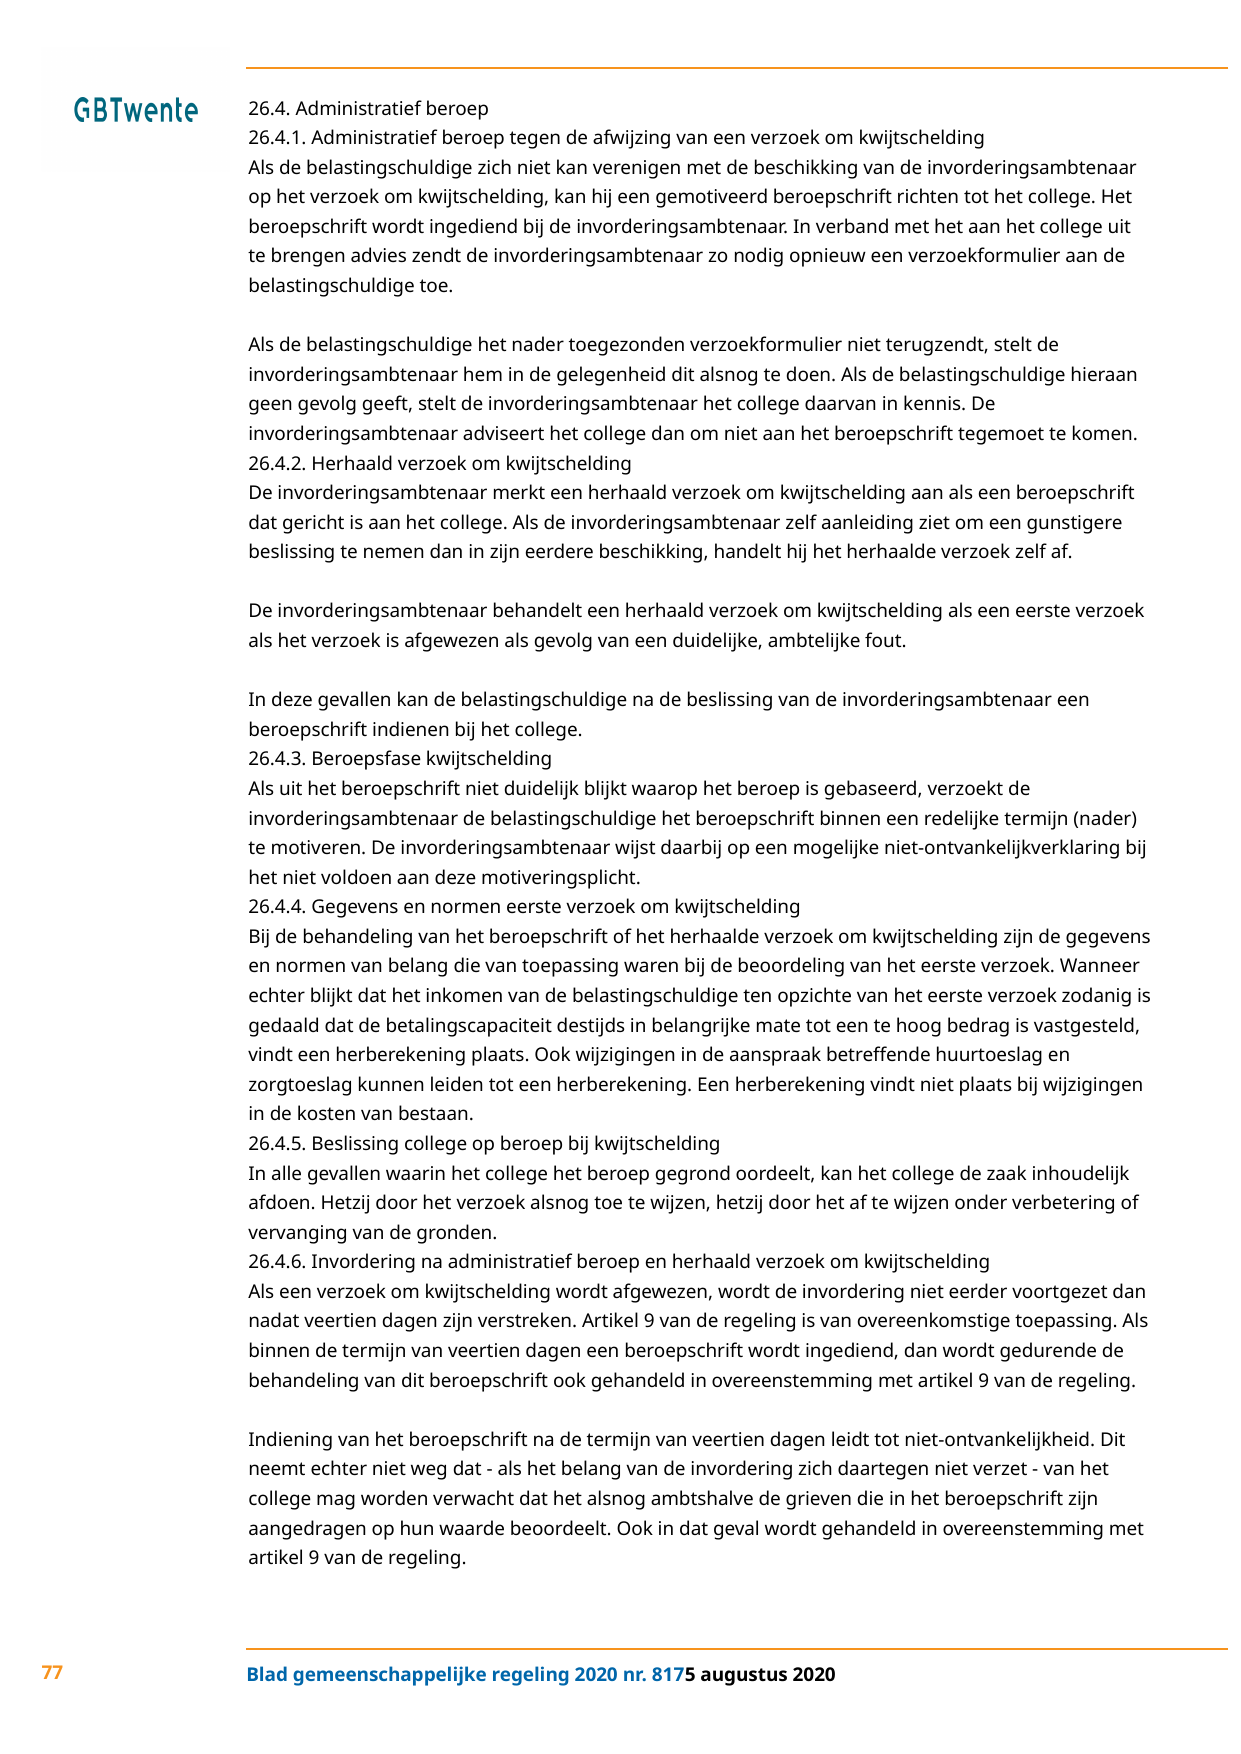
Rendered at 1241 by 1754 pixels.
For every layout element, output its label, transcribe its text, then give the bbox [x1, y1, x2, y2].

text De invorderingsambtenaar merkt een herhaald verzoek om kwijtschelding aan als een beroepschrift dat gericht is aan het college. Als de invorderingsambtenaar zelf aanleiding ziet om een gunstigere beslissing te nemen dan in zijn eerdere beschikking, handelt hij het herhaalde verzoek zelf af. [248, 479, 1152, 564]
text 26.4. Administratief beroep [248, 95, 1152, 121]
text 26.4.3. Beroepsfase kwijtschelding [248, 746, 1152, 771]
text 26.4.5. Beslissing college op beroep bij kwijtschelding [248, 1130, 1152, 1156]
picture [41, 47, 231, 172]
text In deze gevallen kan de belastingschuldige na de beslissing van de invorderingsambtenaar een beroepschrift indienen bij het college. [248, 686, 1152, 742]
text Als de belastingschuldige het nader toegezonden verzoekformulier niet terugzendt, stelt de invorderingsambtenaar hem in de gelegenheid dit alsnog te doen. Als de belastingschuldige hieraan geen gevolg geeft, stelt de invorderingsambtenaar het college daarvan in kennis. De invorderingsambtenaar adviseert het college dan om niet aan het beroepschrift tegemoet te komen. [248, 331, 1152, 446]
text 26.4.6. Invordering na administratief beroep en herhaald verzoek om kwijtschelding [248, 1248, 1152, 1274]
text Bij de behandeling van het beroepschrift of het herhaalde verzoek om kwijtschelding zijn de gegevens en normen van belang die van toepassing waren bij de beoordeling van het eerste verzoek. Wanneer echter blijkt dat het inkomen van de belastingschuldige ten opzichte van het eerste verzoek zodanig is gedaald dat de betalingscapaciteit destijds in belangrijke mate tot een te hoog bedrag is vastgesteld, vindt een herberekening plaats. Ook wijzigingen in de aanspraak betreffende huurtoeslag en zorgtoeslag kunnen leiden tot een herberekening. Een herberekening vindt niet plaats bij wijzigingen in de kosten van bestaan. [248, 923, 1152, 1126]
text In alle gevallen waarin het college het beroep gegrond oordeelt, kan het college de zaak inhoudelijk afdoen. Hetzij door het verzoek alsnog toe te wijzen, hetzij door het af te wijzen onder verbetering of vervanging van de gronden. [248, 1160, 1152, 1245]
text Als een verzoek om kwijtschelding wordt afgewezen, wordt de invordering niet eerder voortgezet dan nadat veertien dagen zijn verstreken. Artikel 9 van de regeling is van overeenkomstige toepassing. Als binnen de termijn van veertien dagen een beroepschrift wordt ingediend, dan wordt gedurende de behandeling van dit beroepschrift ook gehandeld in overeenstemming met artikel 9 van de regeling. [248, 1278, 1152, 1393]
text 26.4.2. Herhaald verzoek om kwijtschelding [248, 450, 1152, 476]
text De invorderingsambtenaar behandelt een herhaald verzoek om kwijtschelding als een eerste verzoek als het verzoek is afgewezen als gevolg van een duidelijke, ambtelijke fout. [248, 598, 1152, 653]
text Als uit het beroepschrift niet duidelijk blijkt waarop het beroep is gebaseerd, verzoekt de invorderingsambtenaar de belastingschuldige het beroepschrift binnen een redelijke termijn (nader) te motiveren. De invorderingsambtenaar wijst daarbij op een mogelijke niet-ontvankelijkverklaring bij het niet voldoen aan deze motiveringsplicht. [248, 775, 1152, 890]
text Als de belastingschuldige zich niet kan verenigen met de beschikking van de invorderingsambtenaar op het verzoek om kwijtschelding, kan hij een gemotiveerd beroepschrift richten tot het college. Het beroepschrift wordt ingediend bij de invorderingsambtenaar. In verband met het aan het college uit te brengen advies zendt de invorderingsambtenaar zo nodig opnieuw een verzoekformulier aan de belastingschuldige toe. [248, 154, 1152, 298]
text 26.4.4. Gegevens en normen eerste verzoek om kwijtschelding [248, 893, 1152, 919]
text Indiening van het beroepschrift na de termijn van veertien dagen leidt tot niet-ontvankelijkheid. Dit neemt echter niet weg dat - als het belang van de invordering zich daartegen niet verzet - van het college mag worden verwacht dat het alsnog ambtshalve de grieven die in het beroepschrift zijn aangedragen op hun waarde beoordeelt. Ook in dat geval wordt gehandeld in overeenstemming met artikel 9 van de regeling. [248, 1426, 1152, 1570]
text 26.4.1. Administratief beroep tegen de afwijzing van een verzoek om kwijtschelding [248, 124, 1152, 150]
